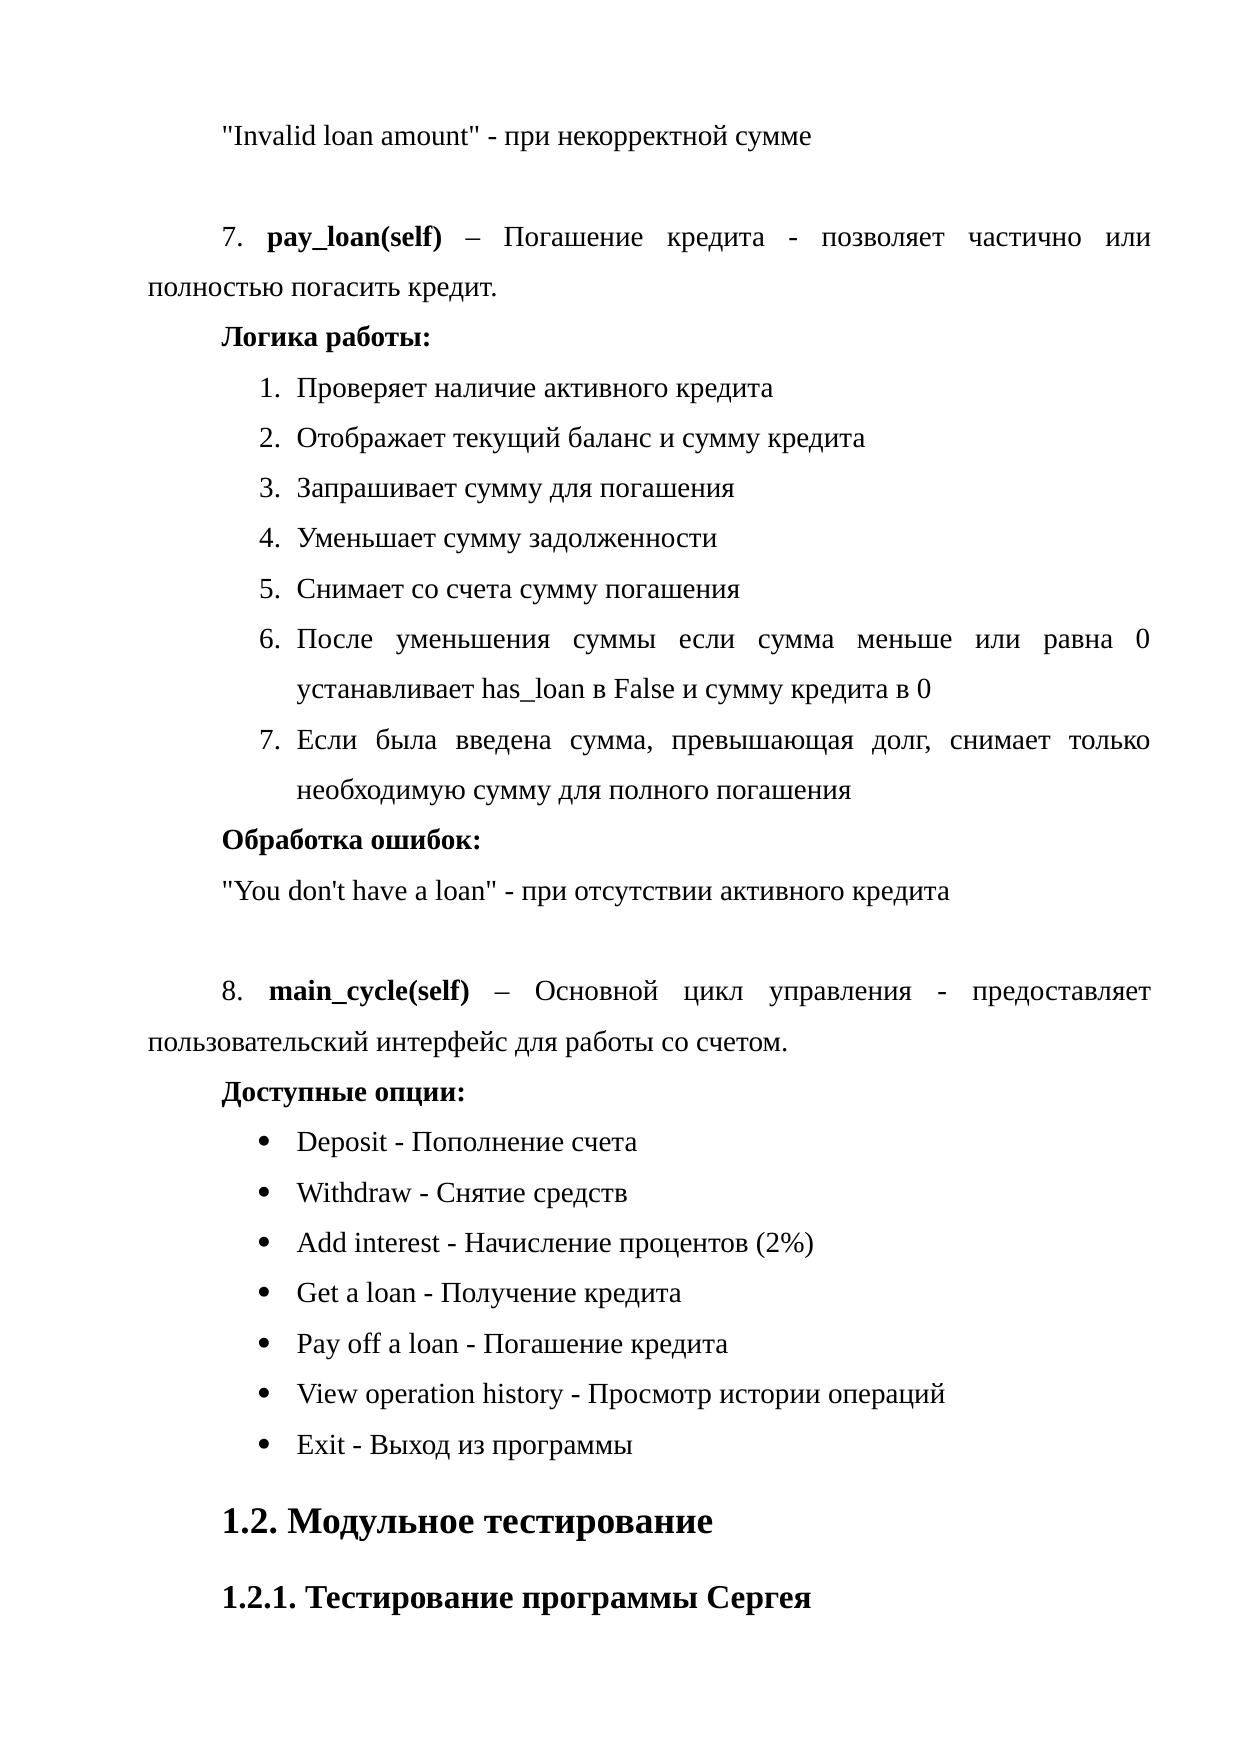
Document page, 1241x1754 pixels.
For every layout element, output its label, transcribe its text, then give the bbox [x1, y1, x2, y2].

list Get a loan - Получение кредита [259, 1276, 1152, 1309]
list Отображает текущий баланс и сумму кредита [259, 420, 1152, 453]
list Add interest - Начисление процентов (2%) [259, 1225, 1152, 1259]
list Deposit - Пополнение счета [259, 1124, 1152, 1158]
subtitle Модульное тестирование [148, 1498, 1152, 1541]
list Запрашивает сумму для погашения [259, 470, 1152, 504]
text Доступные опции: [148, 1074, 1152, 1108]
subtitle Тестирование программы Сергея [148, 1577, 1152, 1616]
list Уменьшает сумму задолженности [259, 521, 1152, 554]
list Withdraw - Снятие средств [259, 1175, 1152, 1208]
text 8. main_cycle(self) – Основной цикл управления - предоставляет пользовательский интерфейс для работы со счетом. [148, 973, 1152, 1057]
list View operation history - Просмотр истории операций [259, 1376, 1152, 1410]
list Exit - Выход из программы [259, 1427, 1152, 1461]
list Проверяет наличие активного кредита [259, 370, 1152, 403]
text "You don't have a loan" - при отсутствии активного кредита [148, 873, 1152, 906]
text Обработка ошибок: [148, 822, 1152, 856]
text "Invalid loan amount" - при некорректной сумме [148, 118, 1152, 152]
list Pay off a loan - Погашение кредита [259, 1326, 1152, 1360]
list Снимает со счета сумму погашения [259, 571, 1152, 604]
text Логика работы: [148, 319, 1152, 353]
list Если была введена сумма, превышающая долг, снимает только необходимую сумму для полного погашения [259, 722, 1152, 806]
list После уменьшения суммы если сумма меньше или равна 0 устанавливает has_loan в False и сумму кредита в 0 [259, 621, 1152, 705]
text 7. pay_loan(self) – Погашение кредита - позволяет частично или полностью погасить кредит. [148, 219, 1152, 303]
